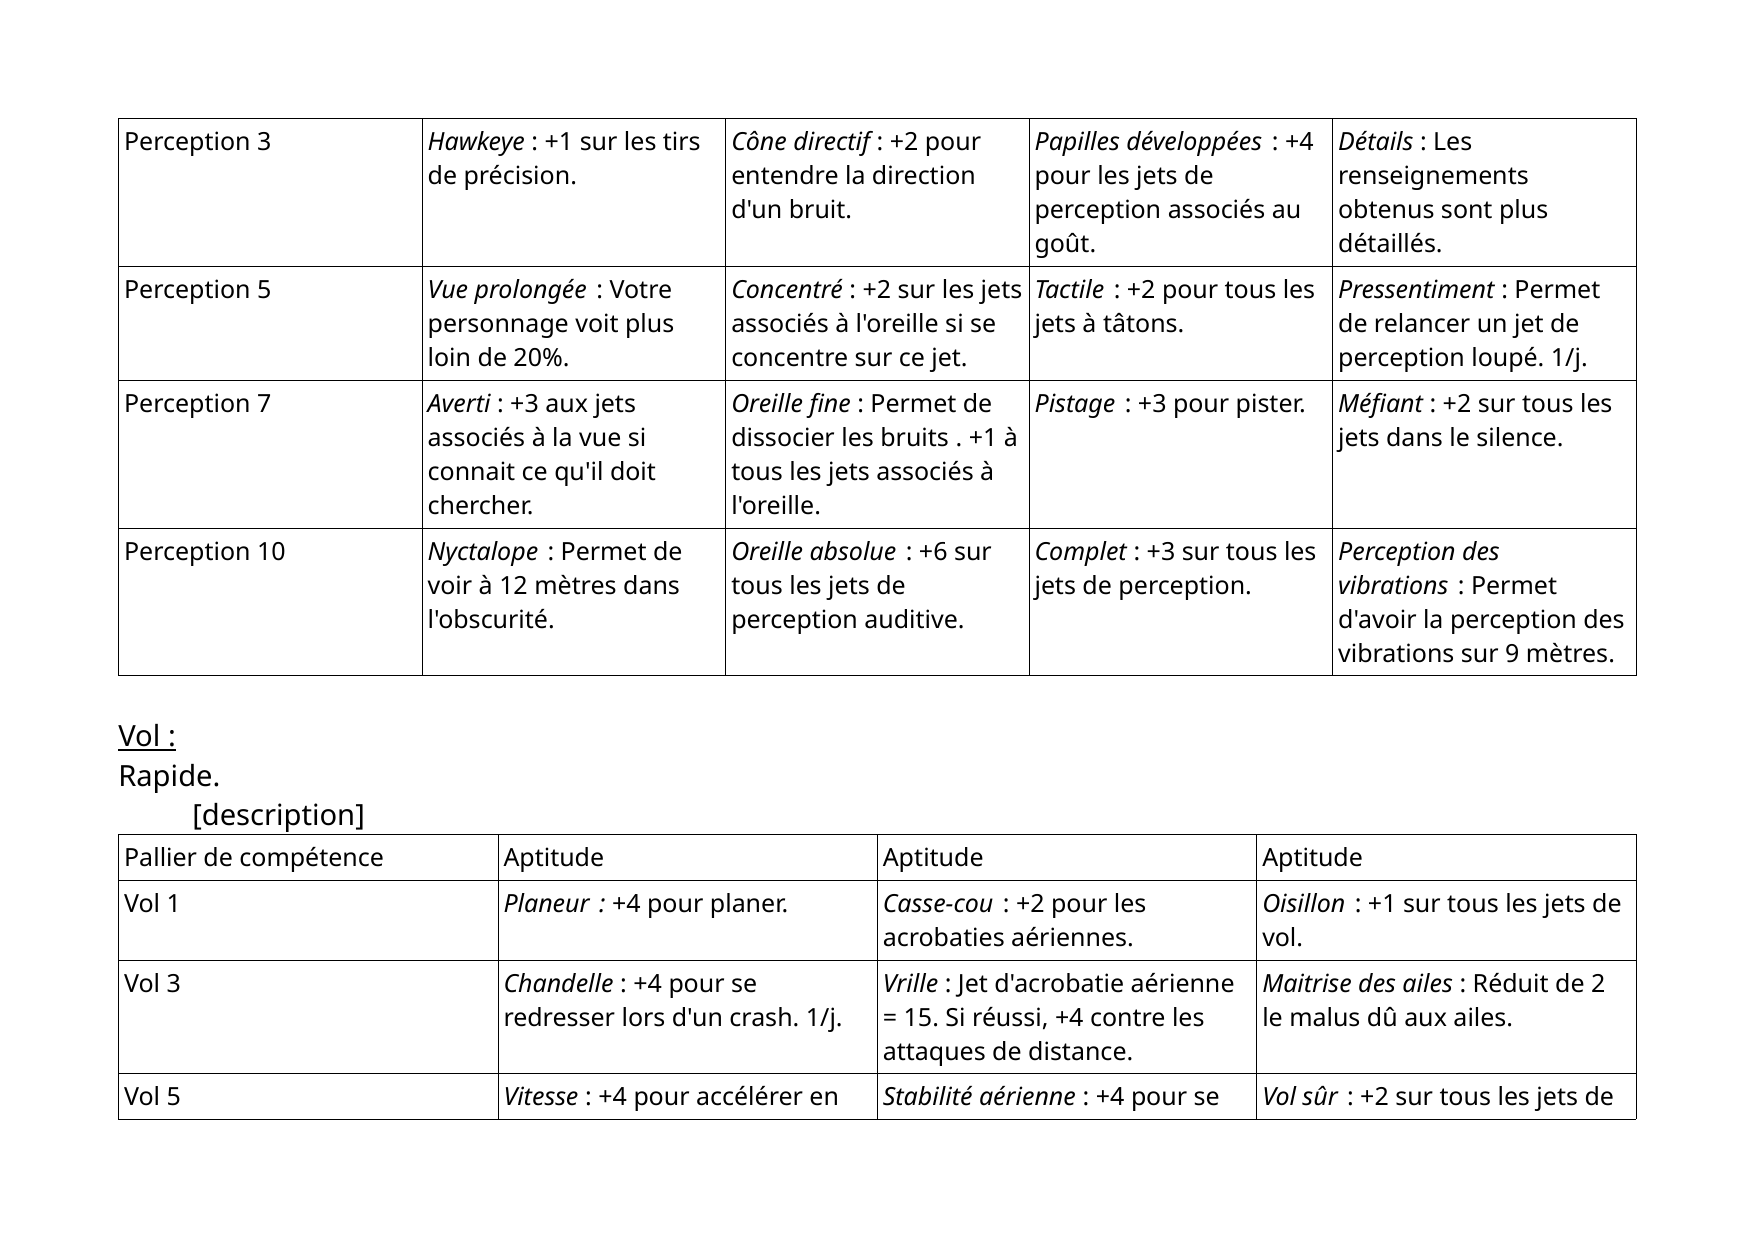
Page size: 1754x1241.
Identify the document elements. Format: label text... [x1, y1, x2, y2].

table_cell Papilles développées : +4 pour les jets de perception associés au goût. [1030, 119, 1332, 266]
table_cell Concentré : +2 sur les jets associés à l'oreille si se concentre sur ce jet. [726, 267, 1029, 380]
table_cell Maitrise des ailes : Réduit de 2 le malus dû aux ailes. [1257, 961, 1636, 1073]
table_header Aptitude [1257, 835, 1636, 880]
table_cell Oreille fine : Permet de dissocier les bruits . +1 à tous les jets associés à l'oreille. [726, 381, 1029, 527]
table_cell Vue prolongée : Votre personnage voit plus loin de 20%. [423, 267, 725, 380]
table_cell Perception 7 [119, 381, 422, 527]
table_cell Perception 10 [119, 529, 422, 675]
table_cell Perception des vibrations : Permet d'avoir la perception des vibrations sur 9 mètres. [1333, 529, 1636, 675]
table_header Aptitude [878, 835, 1256, 880]
table_cell Perception 3 [119, 119, 422, 266]
table_cell Vrille : Jet d'acrobatie aérienne = 15. Si réussi, +4 contre les attaques de distance. [878, 961, 1256, 1073]
table_cell Nyctalope : Permet de voir à 12 mètres dans l'obscurité. [423, 529, 725, 675]
table_cell Planeur : +4 pour planer. [499, 881, 877, 959]
table_cell Hawkeye : +1 sur les tirs de précision. [423, 119, 725, 266]
table_cell Vol 1 [119, 881, 498, 959]
table_cell Pistage : +3 pour pister. [1030, 381, 1332, 527]
text Rapide. [118, 755, 1636, 794]
table_cell Perception 5 [119, 267, 422, 380]
table_cell Vol 5 [119, 1074, 498, 1119]
table_cell Chandelle : +4 pour se redresser lors d'un crash. 1/j. [499, 961, 877, 1073]
table_cell Stabilité aérienne : +4 pour se [878, 1074, 1256, 1119]
table_header Pallier de compétence [119, 835, 498, 880]
table_cell Oisillon : +1 sur tous les jets de vol. [1257, 881, 1636, 959]
table_cell Méfiant : +2 sur tous les jets dans le silence. [1333, 381, 1636, 527]
table_cell Vitesse : +4 pour accélérer en [499, 1074, 877, 1119]
subtitle Vol : [118, 715, 1636, 755]
table_cell Averti : +3 aux jets associés à la vue si connait ce qu'il doit chercher. [423, 381, 725, 527]
table_cell Vol sûr : +2 sur tous les jets de [1257, 1074, 1636, 1119]
table_cell Vol 3 [119, 961, 498, 1073]
table_cell Détails : Les renseignements obtenus sont plus détaillés. [1333, 119, 1636, 266]
table_cell Complet : +3 sur tous les jets de perception. [1030, 529, 1332, 675]
table_cell Tactile : +2 pour tous les jets à tâtons. [1030, 267, 1332, 380]
table_cell Oreille absolue : +6 sur tous les jets de perception auditive. [726, 529, 1029, 675]
table_cell Pressentiment : Permet de relancer un jet de perception loupé. 1/j. [1333, 267, 1636, 380]
table_header Aptitude [499, 835, 877, 880]
table_cell Cône directif : +2 pour entendre la direction d'un bruit. [726, 119, 1029, 266]
table_cell Casse-cou : +2 pour les acrobaties aériennes. [878, 881, 1256, 959]
text [description] [118, 794, 1636, 834]
